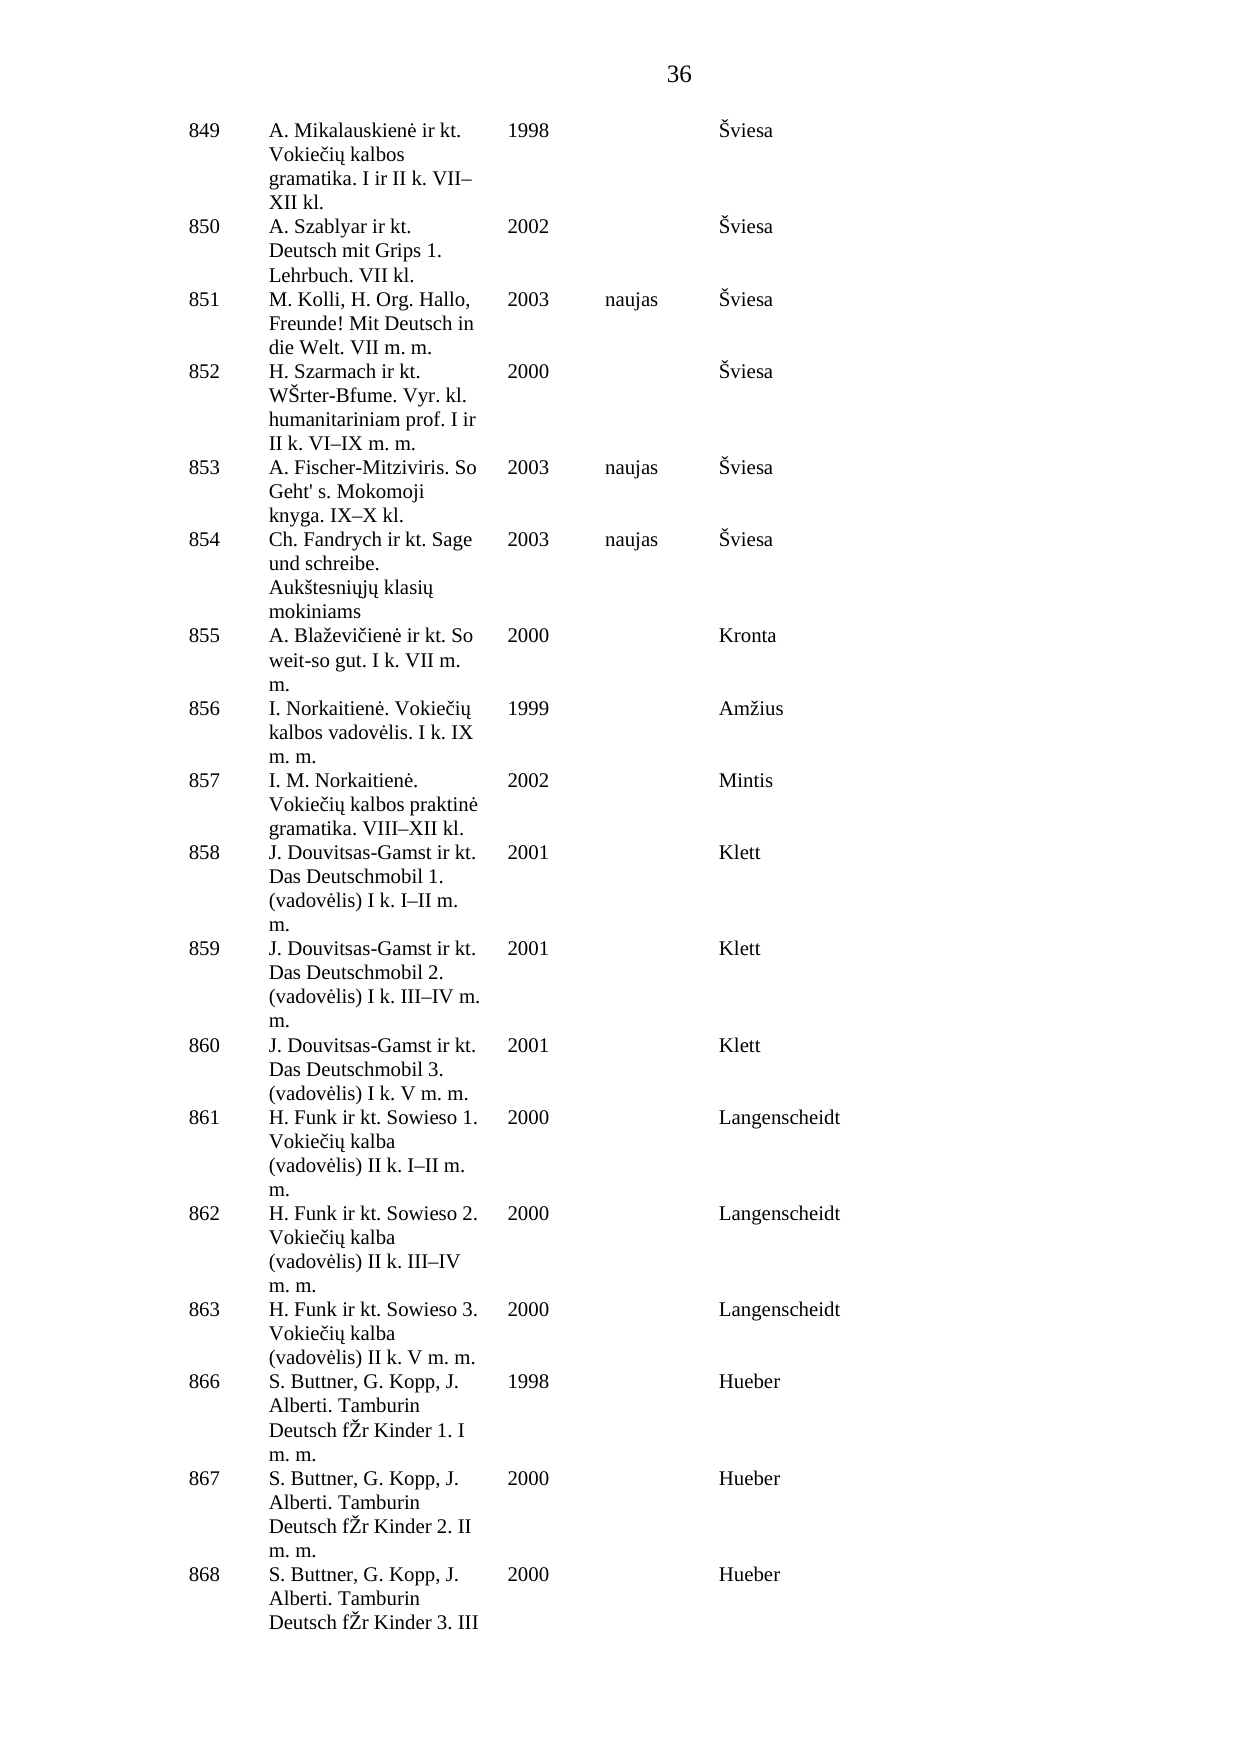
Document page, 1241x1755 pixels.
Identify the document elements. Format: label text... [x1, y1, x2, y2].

table_cell Langenscheidt [708, 1105, 910, 1201]
table_cell [594, 359, 707, 455]
table_cell Amžius [708, 696, 910, 768]
table_cell [594, 936, 707, 1032]
table_cell A. Blaževičienė ir kt. So weit-so gut. I k. VII m. m. [257, 624, 496, 696]
table_cell [910, 1105, 1181, 1201]
table_cell 2001 [496, 1033, 594, 1105]
table_cell Hueber [708, 1562, 910, 1634]
table_cell Mintis [708, 768, 910, 840]
table_cell naujas [594, 455, 707, 527]
table_cell [594, 1201, 707, 1297]
table_cell [910, 840, 1181, 936]
table_cell [910, 1033, 1181, 1105]
table_cell S. Buttner, G. Kopp, J. Alberti. Tamburin Deutsch fŽr Kinder 3. III [257, 1562, 496, 1634]
table_cell [910, 696, 1181, 768]
table_cell H. Szarmach ir kt. WŠrter-Bfume. Vyr. kl. humanitariniam prof. I ir II k. VI–IX m. m. [257, 359, 496, 455]
table_cell [594, 696, 707, 768]
table_cell 2003 [496, 287, 594, 359]
table_cell 866 [177, 1369, 257, 1466]
table_cell 1999 [496, 696, 594, 768]
table_cell 850 [177, 214, 257, 287]
table_cell [910, 214, 1181, 287]
table_cell 2000 [496, 1201, 594, 1297]
table_cell 862 [177, 1201, 257, 1297]
table_cell J. Douvitsas-Gamst ir kt. Das Deutschmobil 1. (vadovėlis) I k. I–II m. m. [257, 840, 496, 936]
table_cell [594, 1297, 707, 1369]
table_cell [910, 118, 1181, 214]
table_cell [594, 1105, 707, 1201]
table_cell [594, 214, 707, 287]
table_cell A. Fischer-Mitziviris. So Geht' s. Mokomoji knyga. IX–X kl. [257, 455, 496, 527]
table_cell 2003 [496, 455, 594, 527]
table_cell 2000 [496, 624, 594, 696]
table_cell naujas [594, 527, 707, 623]
table_cell [910, 1369, 1181, 1466]
table_cell Klett [708, 1033, 910, 1105]
table_cell [594, 624, 707, 696]
table_cell 854 [177, 527, 257, 623]
table_cell Šviesa [708, 455, 910, 527]
table_cell Klett [708, 936, 910, 1032]
table_cell [910, 359, 1181, 455]
table_cell [594, 1369, 707, 1466]
table_cell Šviesa [708, 359, 910, 455]
table_cell Šviesa [708, 527, 910, 623]
table_cell naujas [594, 287, 707, 359]
table_cell 853 [177, 455, 257, 527]
table_cell S. Buttner, G. Kopp, J. Alberti. Tamburin Deutsch fŽr Kinder 2. II m. m. [257, 1466, 496, 1562]
table_cell Klett [708, 840, 910, 936]
table_cell J. Douvitsas-Gamst ir kt. Das Deutschmobil 2. (vadovėlis) I k. III–IV m. m. [257, 936, 496, 1032]
table_cell 859 [177, 936, 257, 1032]
table_cell 2000 [496, 1562, 594, 1634]
table_cell Šviesa [708, 214, 910, 287]
table_cell I. M. Norkaitienė. Vokiečių kalbos praktinė gramatika. VIII–XII kl. [257, 768, 496, 840]
table_cell 849 [177, 118, 257, 214]
table_cell 858 [177, 840, 257, 936]
table_cell 2000 [496, 359, 594, 455]
table_cell [910, 455, 1181, 527]
table_cell Hueber [708, 1466, 910, 1562]
table_cell J. Douvitsas-Gamst ir kt. Das Deutschmobil 3. (vadovėlis) I k. V m. m. [257, 1033, 496, 1105]
table_cell Ch. Fandrych ir kt. Sage und schreibe. Aukštesniųjų klasių mokiniams [257, 527, 496, 623]
table_cell [910, 936, 1181, 1032]
table_cell [594, 840, 707, 936]
table_cell 1998 [496, 118, 594, 214]
table_cell 868 [177, 1562, 257, 1634]
table_cell 2003 [496, 527, 594, 623]
table_cell 2000 [496, 1297, 594, 1369]
table_cell [910, 1297, 1181, 1369]
table_cell 863 [177, 1297, 257, 1369]
table_cell [910, 1562, 1181, 1634]
table_cell 857 [177, 768, 257, 840]
table_cell I. Norkaitienė. Vokiečių kalbos vadovėlis. I k. IX m. m. [257, 696, 496, 768]
table_cell [594, 118, 707, 214]
table_cell H. Funk ir kt. Sowieso 1. Vokiečių kalba (vadovėlis) II k. I–II m. m. [257, 1105, 496, 1201]
table_cell S. Buttner, G. Kopp, J. Alberti. Tamburin Deutsch fŽr Kinder 1. I m. m. [257, 1369, 496, 1466]
table_cell Langenscheidt [708, 1201, 910, 1297]
table_cell 861 [177, 1105, 257, 1201]
table_cell [910, 287, 1181, 359]
table_cell [910, 768, 1181, 840]
table_cell Šviesa [708, 287, 910, 359]
table_cell 856 [177, 696, 257, 768]
table_cell 2001 [496, 840, 594, 936]
table_cell 2001 [496, 936, 594, 1032]
table_cell 2000 [496, 1466, 594, 1562]
table_cell [594, 1562, 707, 1634]
table_cell 2000 [496, 1105, 594, 1201]
table_cell 2002 [496, 214, 594, 287]
table_cell Šviesa [708, 118, 910, 214]
table_cell [594, 768, 707, 840]
table_cell Kronta [708, 624, 910, 696]
table_cell 867 [177, 1466, 257, 1562]
table_cell A. Szablyar ir kt. Deutsch mit Grips 1. Lehrbuch. VII kl. [257, 214, 496, 287]
table_cell 860 [177, 1033, 257, 1105]
table_cell [594, 1033, 707, 1105]
table_cell [910, 624, 1181, 696]
table_cell [910, 1466, 1181, 1562]
table_cell 1998 [496, 1369, 594, 1466]
table_cell Langenscheidt [708, 1297, 910, 1369]
table_cell H. Funk ir kt. Sowieso 3. Vokiečių kalba (vadovėlis) II k. V m. m. [257, 1297, 496, 1369]
table_cell 2002 [496, 768, 594, 840]
table_cell [910, 1201, 1181, 1297]
table_cell A. Mikalauskienė ir kt. Vokiečių kalbos gramatika. I ir II k. VII–XII kl. [257, 118, 496, 214]
table_cell M. Kolli, H. Org. Hallo, Freunde! Mit Deutsch in die Welt. VII m. m. [257, 287, 496, 359]
table_cell 855 [177, 624, 257, 696]
table_cell [910, 527, 1181, 623]
table_cell Hueber [708, 1369, 910, 1466]
table_cell [594, 1466, 707, 1562]
table_cell 852 [177, 359, 257, 455]
table_cell 851 [177, 287, 257, 359]
table_cell H. Funk ir kt. Sowieso 2. Vokiečių kalba (vadovėlis) II k. III–IV m. m. [257, 1201, 496, 1297]
